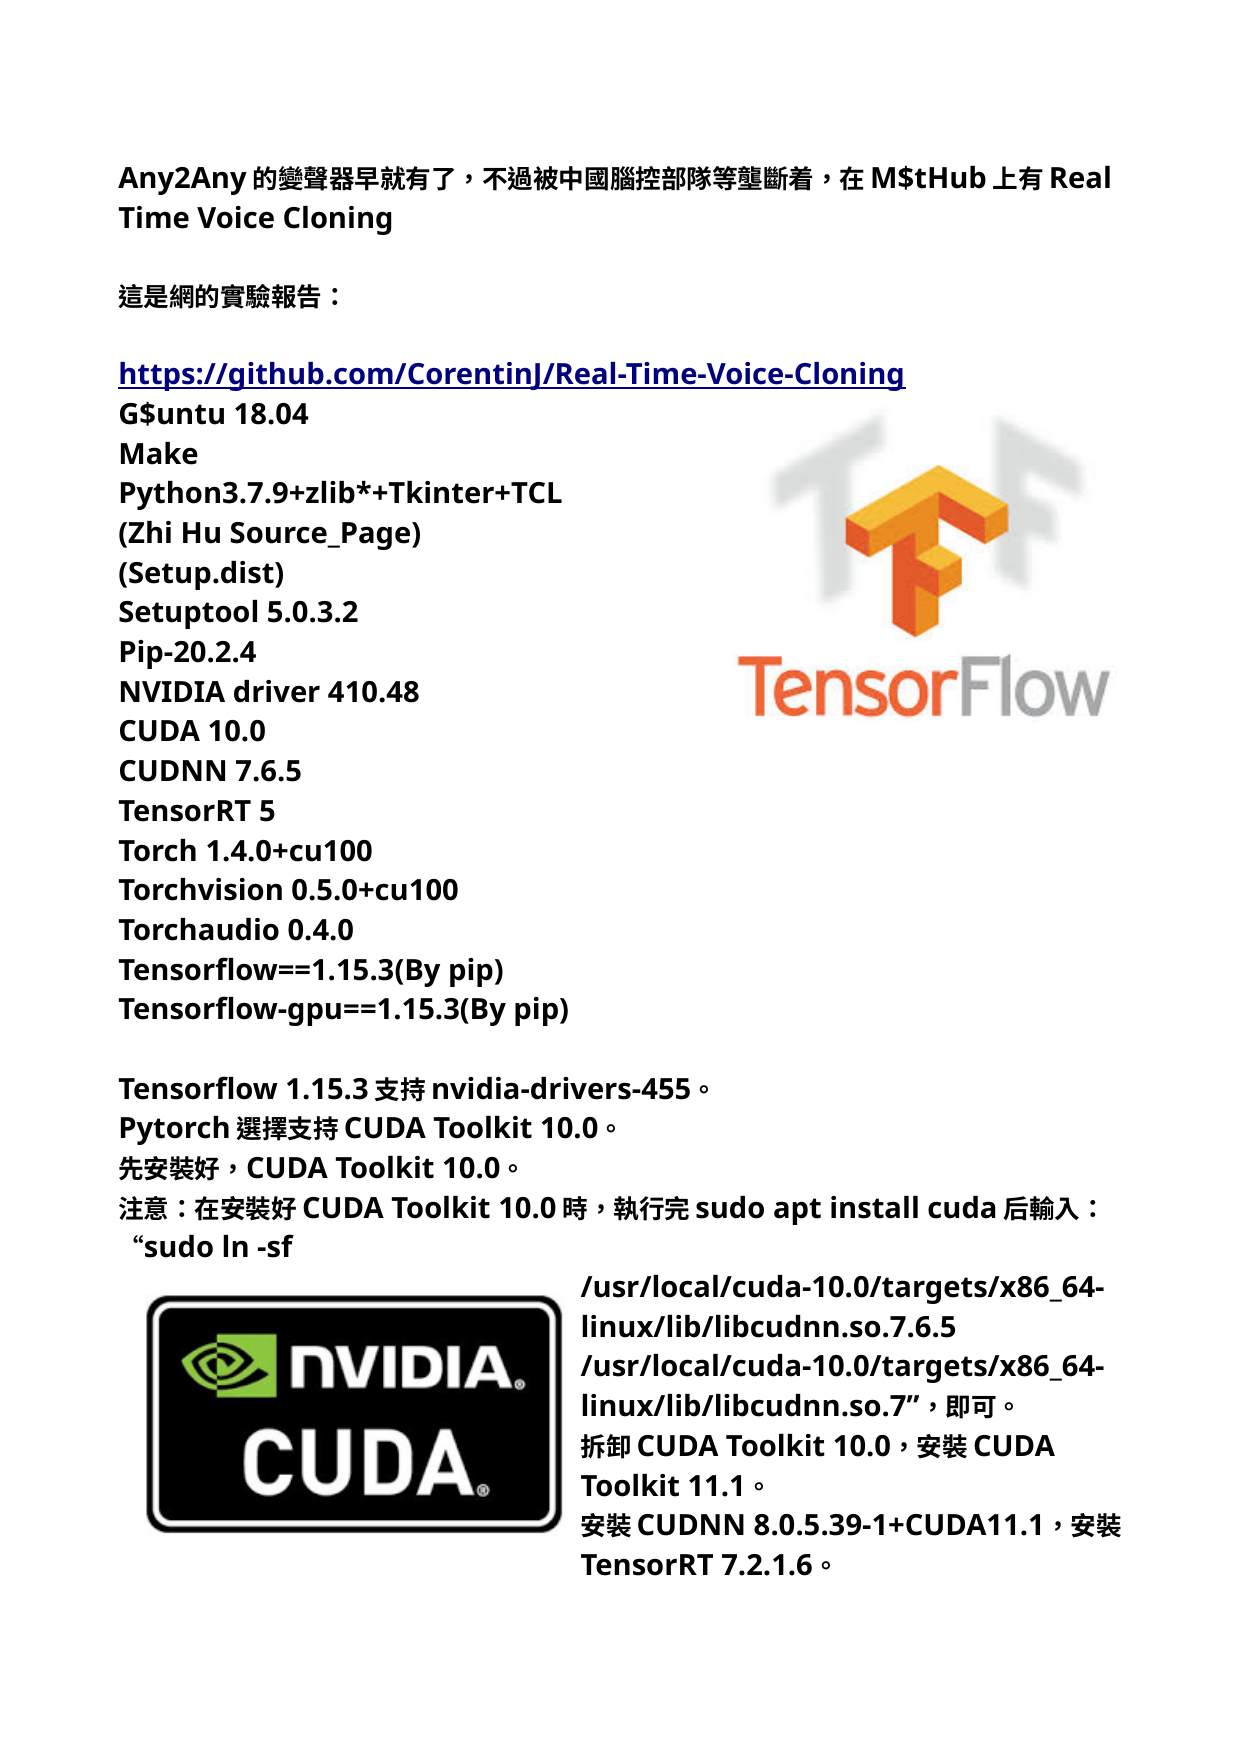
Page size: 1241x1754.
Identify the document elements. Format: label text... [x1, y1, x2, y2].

text Torchvision 0.5.0+cu100 [118, 869, 1122, 909]
text Python3.7.9+zlib*+Tkinter+TCL [118, 473, 732, 512]
text Tensorflow-gpu==1.15.3(By pip) [118, 988, 1122, 1028]
text [1117, 433, 1122, 473]
text 先安裝好，CUDA Toolkit 10.0。 [118, 1147, 1122, 1187]
text (Setup.dist) [118, 552, 732, 592]
text Tensorflow 1.15.3支持nvidia-drivers-455。 [118, 1068, 1122, 1108]
text (Zhi Hu Source_Page) [118, 512, 732, 552]
picture [128, 1277, 581, 1552]
text G$untu 18.04 [118, 393, 1122, 433]
text Tensorflow==1.15.3(By pip) [118, 949, 1122, 988]
text 拆卸CUDA Toolkit 10.0，安裝CUDA Toolkit 11.1。 [581, 1425, 1122, 1504]
picture [732, 403, 1117, 724]
text CUDNN 7.6.5 [118, 750, 1122, 790]
text Torch 1.4.0+cu100 [118, 830, 1122, 869]
text [1117, 631, 1122, 671]
text Torchaudio 0.4.0 [118, 909, 1122, 949]
text NVIDIA driver 410.48 [118, 671, 732, 711]
text Pytorch選擇支持CUDA Toolkit 10.0。 [118, 1108, 1122, 1147]
text 這是網的實驗報告： [118, 277, 1122, 314]
text 注意：在安裝好CUDA Toolkit 10.0時，執行完sudo apt install cuda后輸入：“sudo ln -sf /usr/local/cuda-10.0/targets/x86_64-linux/lib/libcudnn.so.7.6.5 /usr/local/cuda-10.0/targets/x86_64-linux/lib/libcudnn.so.7”，即可。 [118, 1187, 1122, 1425]
text 安裝CUDNN 8.0.5.39-1+CUDA11.1，安裝TensorRT 7.2.1.6。 [118, 1504, 1122, 1584]
text Make [118, 433, 732, 473]
text https://github.com/CorentinJ/Real-Time-Voice-Cloning [118, 353, 1122, 393]
text Any2Any的變聲器早就有了，不過被中國腦控部隊等壟斷着，在M$tHub上有Real Time Voice Cloning [118, 158, 1122, 237]
text TensorRT 5 [118, 790, 1122, 830]
text CUDA 10.0 [118, 711, 1122, 750]
text Setuptool 5.0.3.2 [118, 592, 732, 631]
text Pip-20.2.4 [118, 631, 732, 671]
